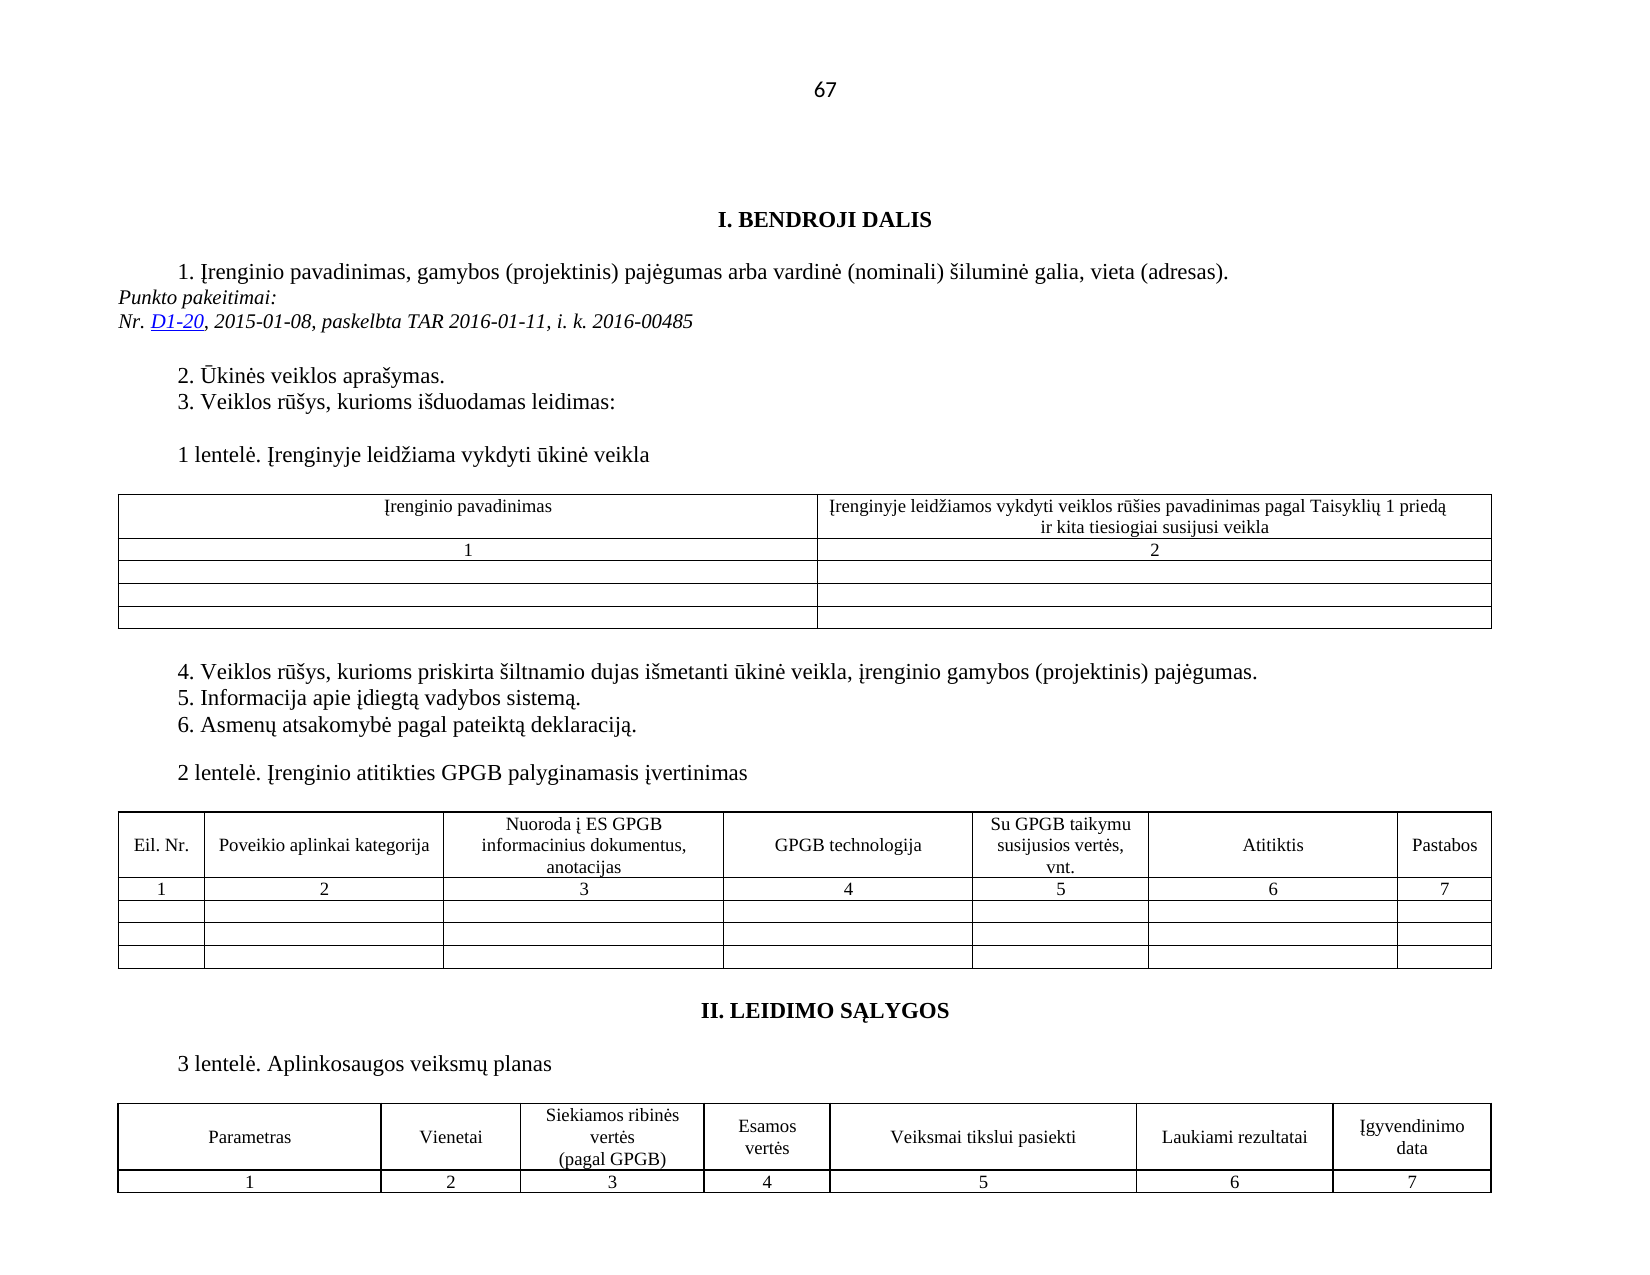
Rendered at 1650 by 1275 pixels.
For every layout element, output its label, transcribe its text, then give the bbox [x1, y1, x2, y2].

table_cell [1149, 946, 1397, 967]
table_cell 4 [705, 1171, 829, 1192]
table_cell 5 [831, 1171, 1136, 1192]
table_cell [119, 561, 817, 583]
table_cell [1149, 901, 1397, 922]
table_cell [818, 607, 1491, 628]
text 1 lentelė. Įrenginyje leidžiama vykdyti ūkinė veikla [118, 441, 1532, 467]
text 1. Įrenginio pavadinimas, gamybos (projektinis) pajėgumas arba vardinė (nominali) šiluminė galia, vieta (adresas). [118, 259, 1532, 285]
table_header Laukiami rezultatai [1137, 1104, 1332, 1169]
table_cell [119, 607, 817, 628]
table_header Su GPGB taikymu susijusios vertės, vnt. [973, 813, 1148, 877]
table_cell [973, 946, 1148, 967]
text 6. Asmenų atsakomybė pagal pateiktą deklaraciją. [118, 711, 1532, 737]
table_cell [1149, 923, 1397, 945]
table_cell [444, 901, 723, 922]
table_cell 2 [818, 539, 1491, 560]
table_cell 4 [724, 878, 972, 900]
table_cell [119, 923, 204, 945]
table_cell 1 [119, 1171, 380, 1192]
table_cell [119, 901, 204, 922]
text 5. Informacija apie įdiegtą vadybos sistemą. [118, 684, 1532, 711]
text I. BENDROJI DALIS [118, 206, 1532, 232]
table_header Įgyvendinimo data [1334, 1104, 1490, 1169]
text 3. Veiklos rūšys, kurioms išduodamas leidimas: [118, 388, 1532, 414]
table_header Atitiktis [1149, 813, 1397, 877]
table_cell [973, 901, 1148, 922]
table_cell [119, 946, 204, 967]
table_cell [119, 584, 817, 606]
table_cell 3 [444, 878, 723, 900]
text 2 lentelė. Įrenginio atitikties GPGB palyginamasis įvertinimas [118, 759, 1532, 785]
text II. LEIDIMO SĄLYGOS [118, 997, 1532, 1024]
table_cell [444, 923, 723, 945]
table_cell 1 [119, 878, 204, 900]
table_cell [973, 923, 1148, 945]
table_cell [818, 584, 1491, 606]
text Punkto pakeitimai: [118, 285, 1532, 309]
text 4. Veiklos rūšys, kurioms priskirta šiltnamio dujas išmetanti ūkinė veikla, įrenginio gamybos (projektinis) pajėgumas. [118, 658, 1532, 684]
text Nr. D1-20, 2015-01-08, paskelbta TAR 2016-01-11, i. k. 2016-00485 [118, 309, 1532, 333]
table_header Įrenginio pavadinimas [119, 495, 817, 538]
table_cell 6 [1149, 878, 1397, 900]
table_cell 5 [973, 878, 1148, 900]
table_header Veiksmai tikslui pasiekti [831, 1104, 1136, 1169]
table_cell [1398, 923, 1491, 945]
table_header Esamos vertės [705, 1104, 829, 1169]
table_cell [205, 901, 443, 922]
table_cell 1 [119, 539, 817, 560]
table_header Poveikio aplinkai kategorija [205, 813, 443, 877]
table_cell [724, 946, 972, 967]
table_cell 3 [521, 1171, 703, 1192]
table_cell [1398, 901, 1491, 922]
table_header GPGB technologija [724, 813, 972, 877]
table_cell [1398, 946, 1491, 967]
table_cell [205, 923, 443, 945]
table_header Įrenginyje leidžiamos vykdyti veiklos rūšies pavadinimas pagal Taisyklių 1 priedą ir kita tiesiogiai susijusi veikla [818, 495, 1491, 538]
table_cell 7 [1334, 1171, 1490, 1192]
table_cell [724, 923, 972, 945]
table_cell [205, 946, 443, 967]
table_cell [444, 946, 723, 967]
table_cell 6 [1137, 1171, 1332, 1192]
table_header Pastabos [1398, 813, 1491, 877]
table_cell [818, 561, 1491, 583]
table_cell 7 [1398, 878, 1491, 900]
table_cell 2 [382, 1171, 520, 1192]
table_header Nuoroda į ES GPGB informacinius dokumentus, anotacijas [444, 813, 723, 877]
table_cell 2 [205, 878, 443, 900]
text 3 lentelė. Aplinkosaugos veiksmų planas [118, 1050, 1532, 1076]
table_header Vienetai [382, 1104, 520, 1169]
table_header Parametras [119, 1104, 380, 1169]
table_header Siekiamos ribinės vertės (pagal GPGB) [521, 1104, 703, 1169]
table_header Eil. Nr. [119, 813, 204, 877]
text 2. Ūkinės veiklos aprašymas. [118, 362, 1532, 388]
table_cell [724, 901, 972, 922]
